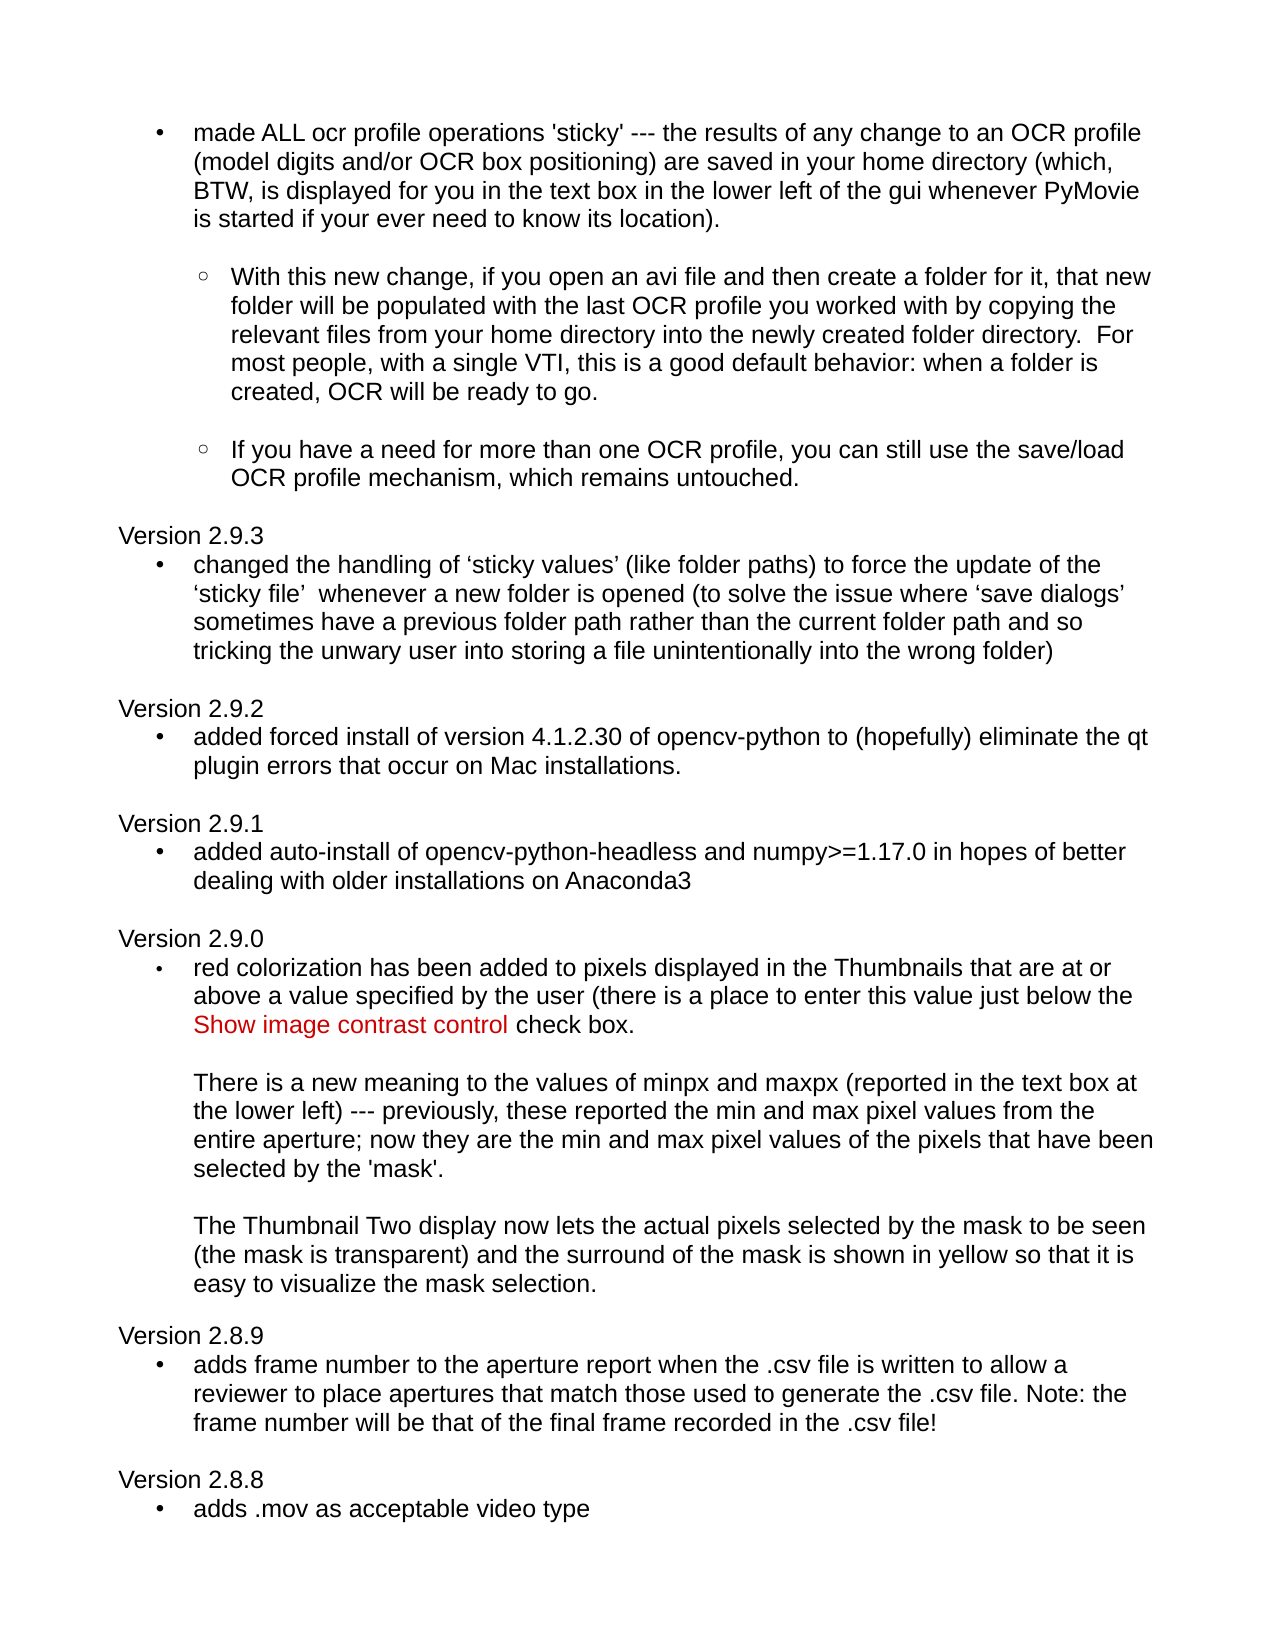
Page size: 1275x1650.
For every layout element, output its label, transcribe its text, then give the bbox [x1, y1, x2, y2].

text Version 2.8.8 [118, 1465, 1157, 1494]
list With this new change, if you open an avi file and then create a folder for it, that new folder will be populated with the last OCR profile you worked with by copying the relevant files from your home directory into the newly created folder directory. For most people, with a single VTI, this is a good default behavior: when a folder is created, OCR will be ready to go. [193, 262, 1157, 434]
list changed the handling of ‘sticky values’ (like folder paths) to force the update of the ‘sticky file’ whenever a new folder is opened (to solve the issue where ‘save dialogs’ sometimes have a previous folder path rather than the current folder path and so tricking the unwary user into storing a file unintentionally into the wrong folder) [156, 550, 1157, 665]
list made ALL ocr profile operations 'sticky' --- the results of any change to an OCR profile (model digits and/or OCR box positioning) are saved in your home directory (which, BTW, is displayed for you in the text box in the lower left of the gui whenever PyMovie is started if your ever need to know its location). [156, 118, 1157, 262]
text Version 2.9.0 [118, 924, 1157, 952]
text Version 2.9.3 [118, 521, 1157, 550]
list added forced install of version 4.1.2.30 of opencv-python to (hopefully) eliminate the qt plugin errors that occur on Mac installations. [156, 722, 1157, 809]
list red colorization has been added to pixels displayed in the Thumbnails that are at or above a value specified by the user (there is a place to enter this value just below the Show image contrast control check box. There is a new meaning to the values of minpx and maxpx (reported in the text box at the lower left) --- previously, these reported the min and max pixel values from the entire aperture; now they are the min and max pixel values of the pixels that have been selected by the 'mask'. The Thumbnail Two display now lets the actual pixels selected by the mask to be seen (the mask is transparent) and the surround of the mask is shown in yellow so that it is easy to visualize the mask selection. [156, 952, 1157, 1321]
text Version 2.8.9 [118, 1321, 1157, 1350]
text Version 2.9.2 [118, 693, 1157, 722]
list adds .mov as acceptable video type [156, 1494, 1157, 1523]
list added auto-install of opencv-python-headless and numpy>=1.17.0 in hopes of better dealing with older installations on Anaconda3 [156, 837, 1157, 924]
text Version 2.9.1 [118, 809, 1157, 837]
list If you have a need for more than one OCR profile, you can still use the save/load OCR profile mechanism, which remains untouched. [193, 434, 1157, 521]
list adds frame number to the aperture report when the .csv file is written to allow a reviewer to place apertures that match those used to generate the .csv file. Note: the frame number will be that of the final frame recorded in the .csv file! [156, 1350, 1157, 1465]
